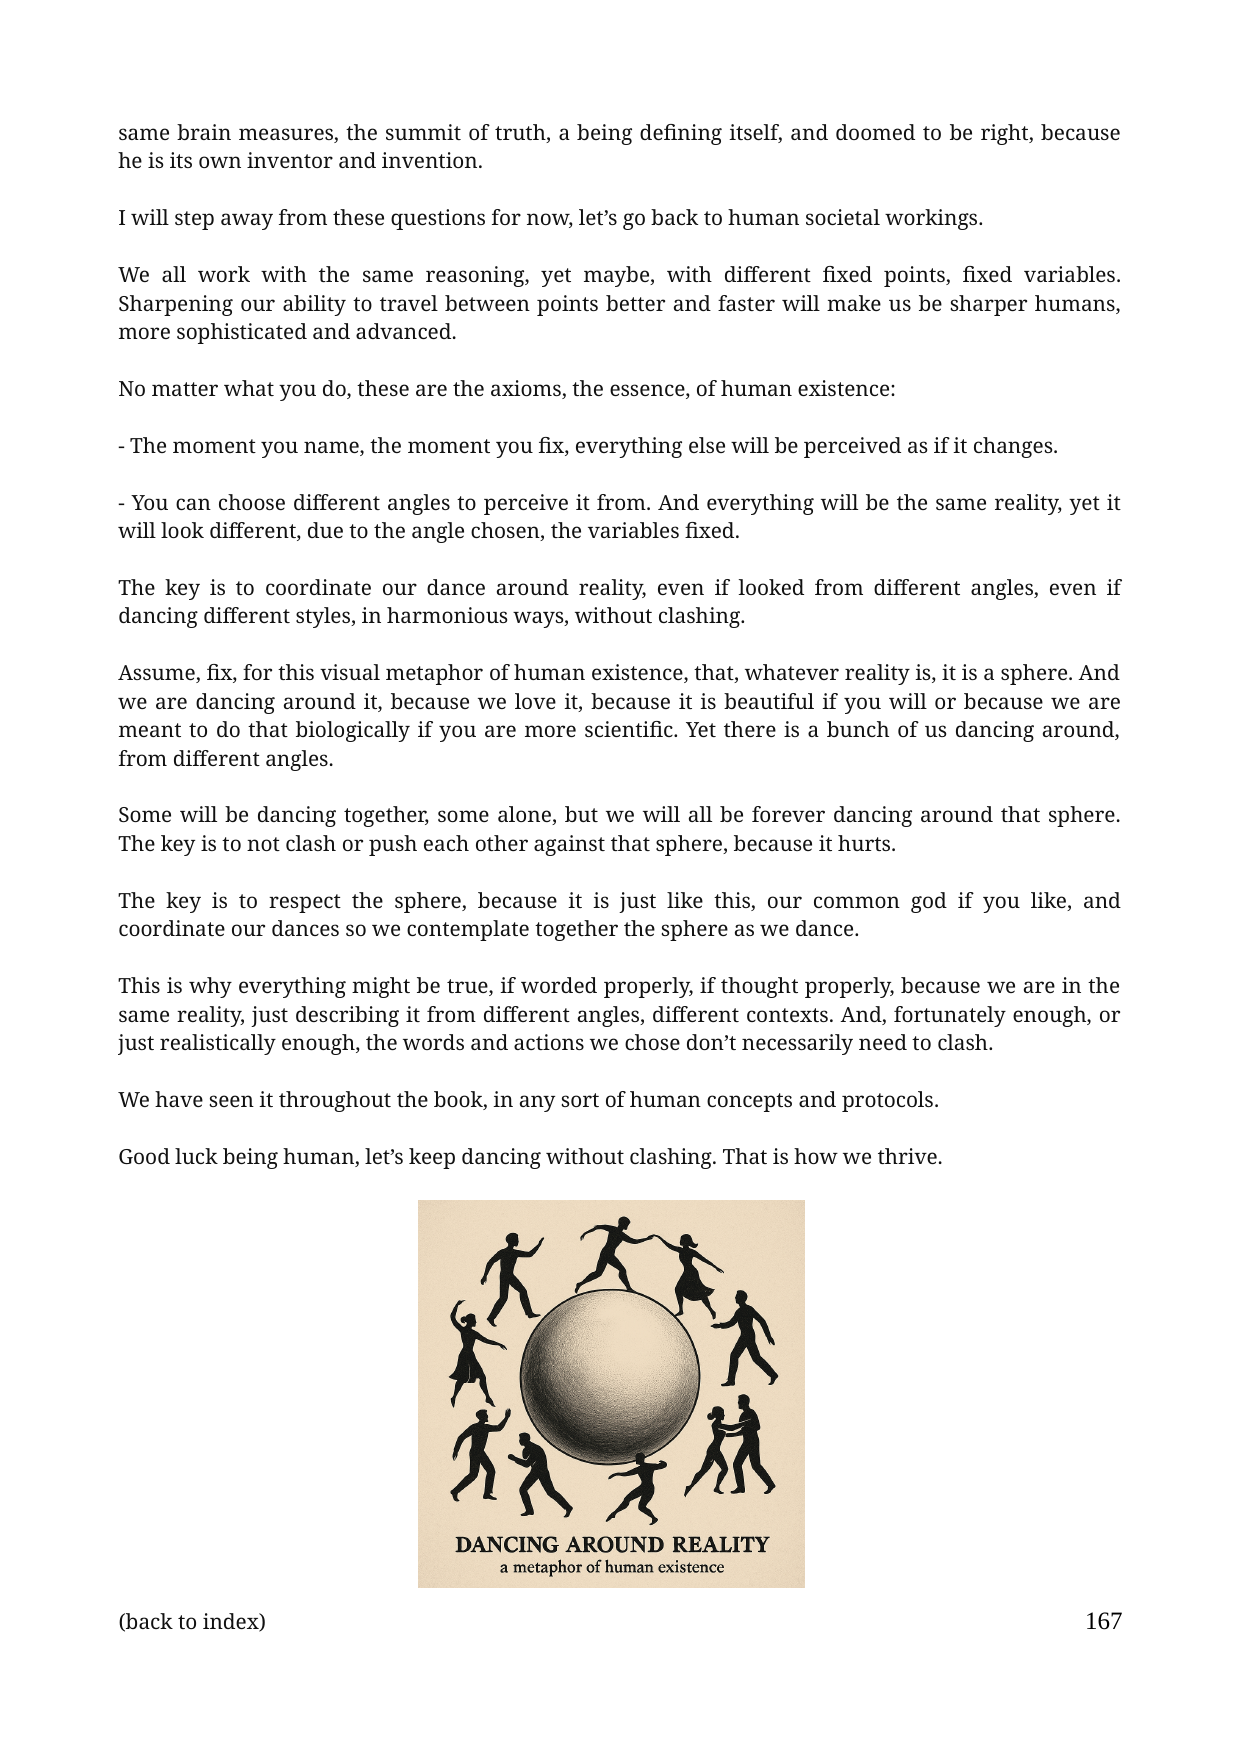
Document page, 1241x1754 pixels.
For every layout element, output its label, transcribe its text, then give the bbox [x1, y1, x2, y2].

text The key is to coordinate our dance around reality, even if looked from different angles, even if dancing different styles, in harmonious ways, without clashing. [118, 573, 1122, 630]
text No matter what you do, these are the axioms, the essence, of human existence: [118, 374, 1122, 402]
text The key is to respect the sphere, because it is just like this, our common god if you like, and coordinate our dances so we contemplate together the sphere as we dance. [118, 886, 1122, 943]
text I will step away from these questions for now, let’s go back to human societal workings. [118, 203, 1122, 232]
text Good luck being human, let’s keep dancing without clashing. That is how we thrive. [118, 1142, 1122, 1170]
text We have seen it throughout the book, in any sort of human concepts and protocols. [118, 1085, 1122, 1113]
text Assume, fix, for this visual metaphor of human existence, that, whatever reality is, it is a sphere. And we are dancing around it, because we love it, because it is beautiful if you will or because we are meant to do that biologically if you are more scientific. Yet there is a bunch of us dancing around, from different angles. [118, 658, 1122, 772]
text We all work with the same reasoning, yet maybe, with different fixed points, fixed variables. Sharpening our ability to travel between points better and faster will make us be sharper humans, more sophisticated and advanced. [118, 260, 1122, 346]
text - You can choose different angles to perceive it from. And everything will be the same reality, yet it will look different, due to the angle chosen, the variables fixed. [118, 488, 1122, 545]
text Some will be dancing together, some alone, but we will all be forever dancing around that sphere. The key is to not clash or push each other against that sphere, because it hurts. [118, 801, 1122, 857]
text - The moment you name, the moment you fix, everything else will be perceived as if it changes. [118, 431, 1122, 459]
text same brain measures, the summit of truth, a being defining itself, and doomed to be right, because he is its own inventor and invention. [118, 118, 1122, 175]
text This is why everything might be true, if worded properly, if thought properly, because we are in the same reality, just describing it from different angles, different contexts. And, fortunately enough, or just realistically enough, the words and actions we chose don’t necessarily need to clash. [118, 971, 1122, 1057]
picture [418, 1200, 805, 1588]
